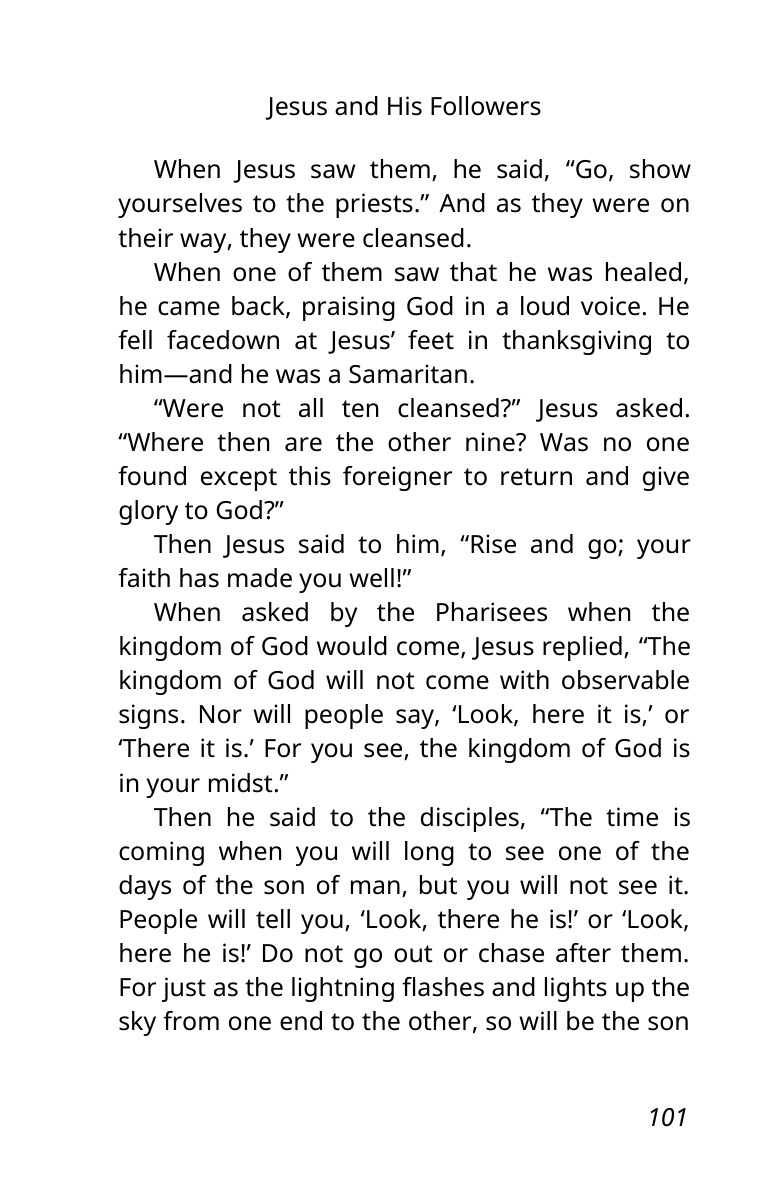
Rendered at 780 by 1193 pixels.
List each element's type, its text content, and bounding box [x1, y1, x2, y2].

text Then he said to the disciples, “The time is coming when you will long to see one of the days of the son of man, but you will not see it. People will tell you, ‘Look, there he is!’ or ‘Look, here he is!’ Do not go out or chase after them. For just as the lightning flashes and lights up the sky from one end to the other, so will be the son [118, 799, 691, 1038]
text When asked by the Pharisees when the kingdom of God would come, Jesus replied, “The kingdom of God will not come with observable signs. Nor will people say, ‘Look, here it is,’ or ‘There it is.’ For you see, the kingdom of God is in your midst.” [118, 595, 691, 799]
text When one of them saw that he was healed, he came back, praising God in a loud voice. He fell facedown at Jesus’ feet in thanksgiving to him—and he was a Samaritan. [118, 254, 691, 391]
text When Jesus saw them, he said, “Go, show yourselves to the priests.” And as they were on their way, they were cleansed. [118, 152, 691, 254]
text “Were not all ten cleansed?” Jesus asked. “Where then are the other nine? Was no one found except this foreigner to return and give glory to God?” [118, 391, 691, 527]
text Then Jesus said to him, “Rise and go; your faith has made you well!” [118, 527, 691, 595]
